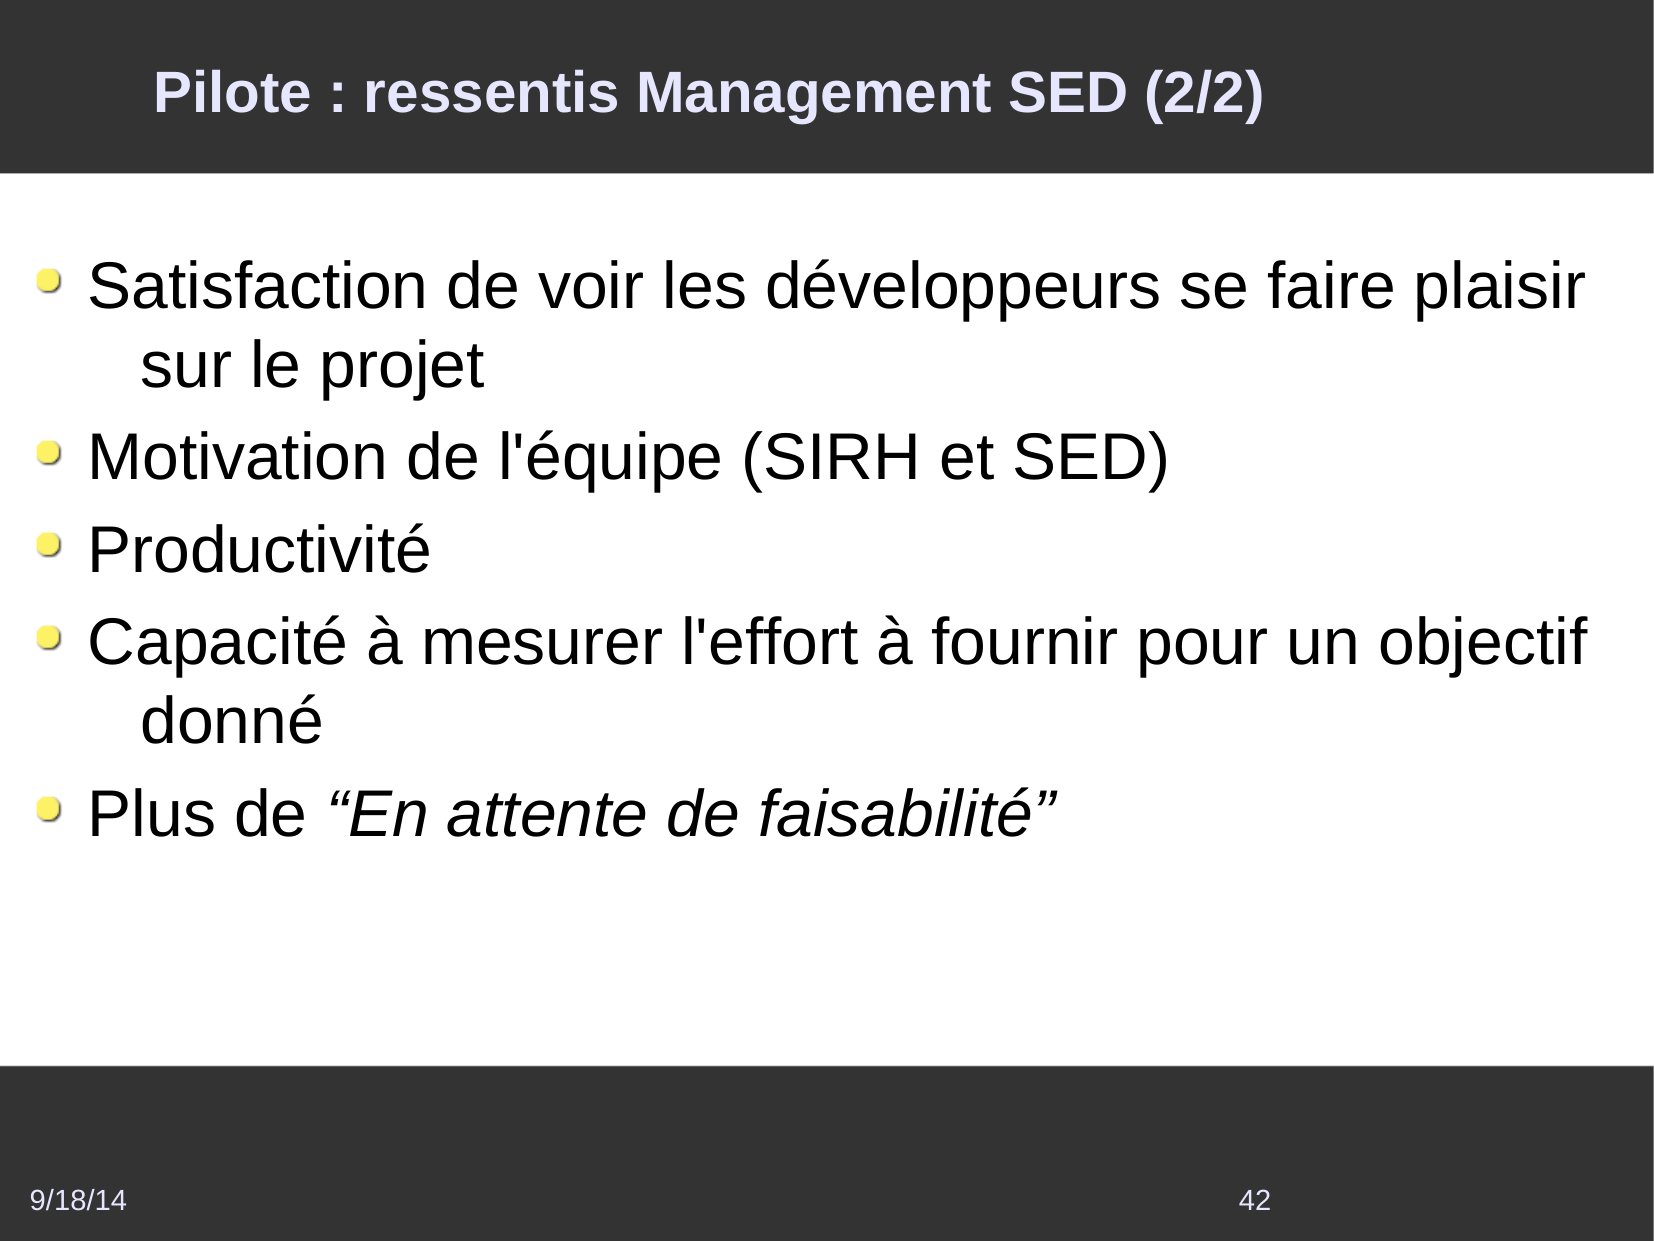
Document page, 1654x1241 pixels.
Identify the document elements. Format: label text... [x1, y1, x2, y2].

title Pilote : ressentis Management SED (2/2) [153, 53, 1630, 124]
text_box [1238, 1181, 1625, 1241]
list Satisfaction de voir les développeurs se faire plaisir sur le projet Motivation de l'équipe (SIRH et SED) Productivité Capacité à mesurer l'effort à fournir pour un objectif donné Plus de “En attente de faisabilité” [0, 242, 1619, 856]
text_box 9/18/14 [29, 1181, 566, 1241]
picture [0, 0, 1654, 1241]
